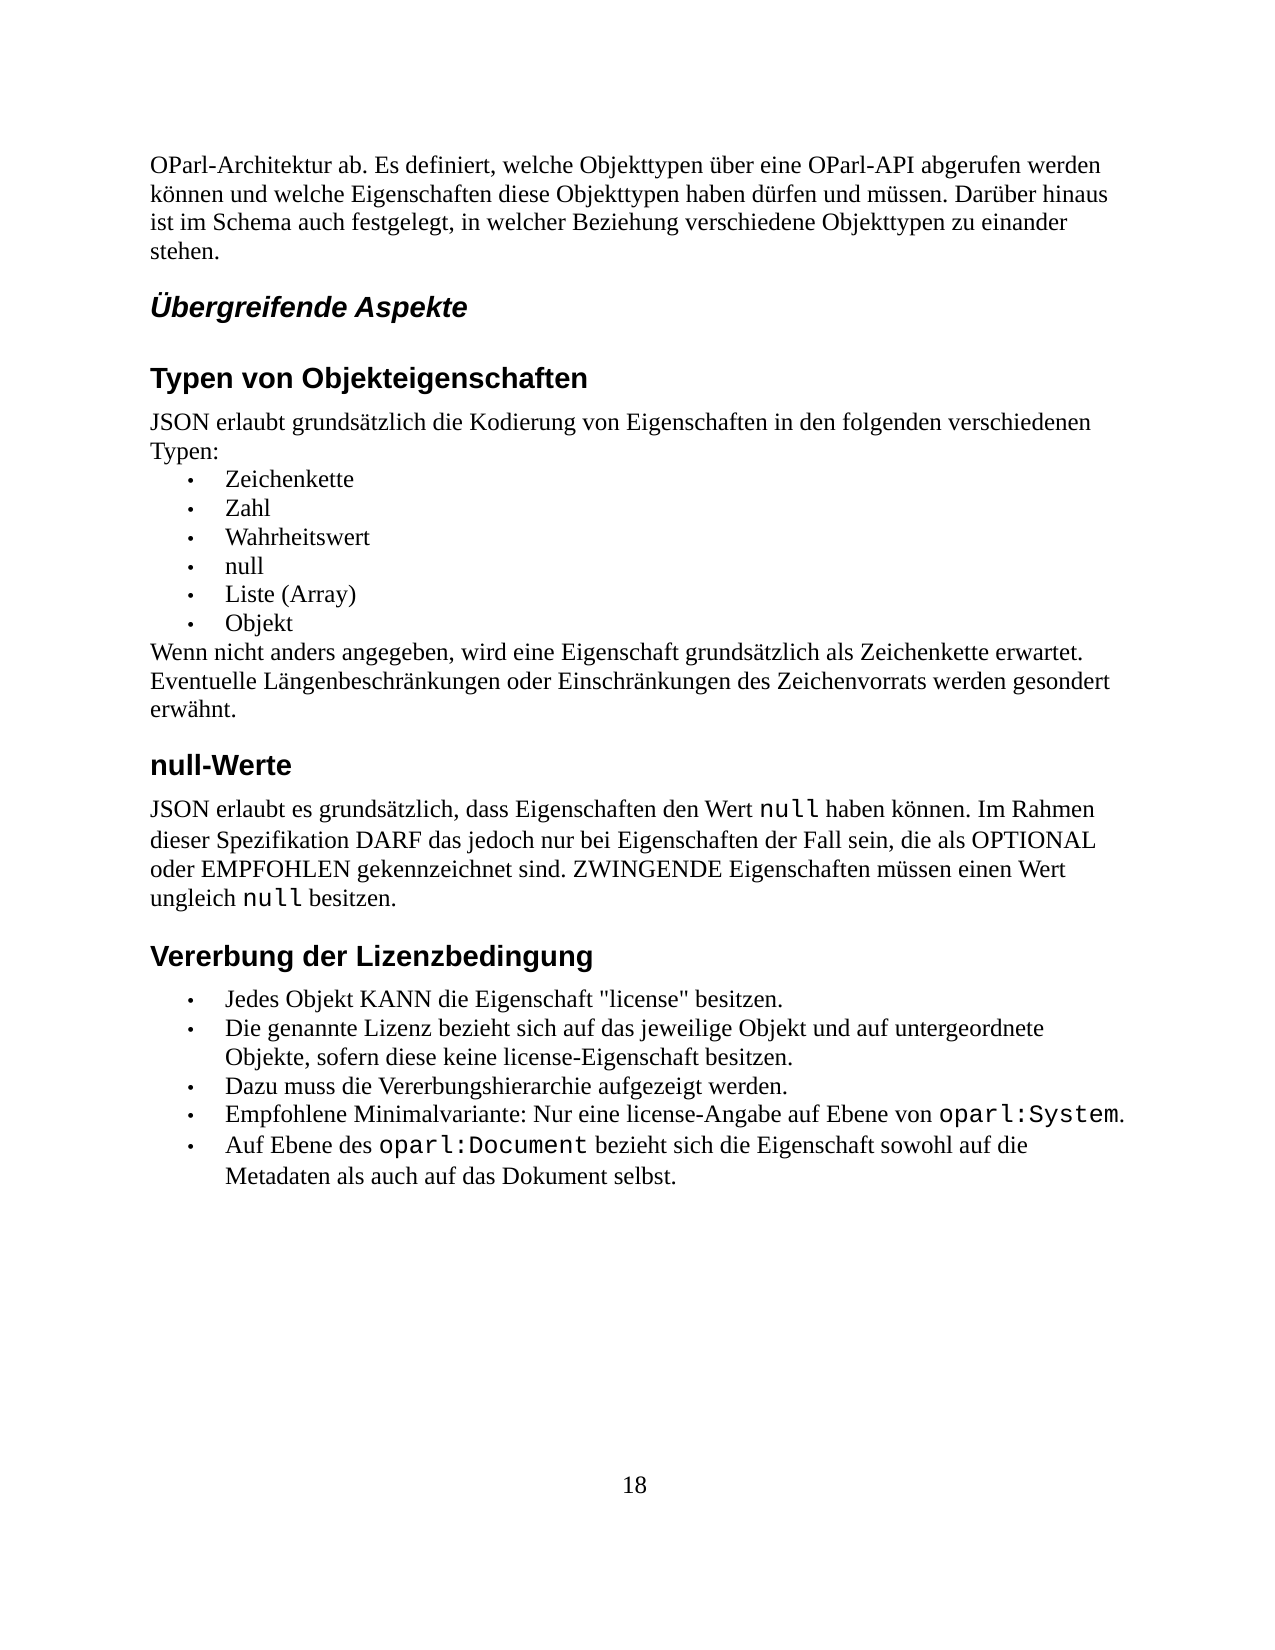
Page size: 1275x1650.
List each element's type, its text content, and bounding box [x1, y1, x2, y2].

list Objekt [187, 608, 1125, 637]
subtitle null-Werte [150, 748, 1125, 782]
text OParl-Architektur ab. Es definiert, welche Objekttypen über eine OParl-API abgerufen werden können und welche Eigenschaften diese Objekttypen haben dürfen und müssen. Darüber hinaus ist im Schema auch festgelegt, in welcher Beziehung verschiedene Objekttypen zu einander stehen. [150, 150, 1125, 265]
subtitle Übergreifende Aspekte [150, 290, 1125, 323]
text JSON erlaubt grundsätzlich die Kodierung von Eigenschaften in den folgenden verschiedenen Typen: [150, 407, 1125, 464]
text JSON erlaubt es grundsätzlich, dass Eigenschaften den Wert null haben können. Im Rahmen dieser Spezifikation DARF das jedoch nur bei Eigenschaften der Fall sein, die als OPTIONAL oder EMPFOHLEN gekennzeichnet sind. ZWINGENDE Eigenschaften müssen einen Wert ungleich null besitzen. [150, 794, 1125, 913]
list null [187, 551, 1125, 579]
list Zeichenkette [187, 464, 1125, 493]
list Liste (Array) [187, 579, 1125, 608]
subtitle Vererbung der Lizenzbedingung [150, 938, 1125, 972]
list Zahl [187, 493, 1125, 522]
list Dazu muss die Vererbungshierarchie aufgezeigt werden. [187, 1071, 1125, 1099]
list Auf Ebene des oparl:Document bezieht sich die Eigenschaft sowohl auf die Metadaten als auch auf das Dokument selbst. [187, 1130, 1125, 1190]
subtitle Typen von Objekteigenschaften [150, 361, 1125, 394]
text Wenn nicht anders angegeben, wird eine Eigenschaft grundsätzlich als Zeichenkette erwartet. Eventuelle Längenbeschränkungen oder Einschränkungen des Zeichenvorrats werden gesondert erwähnt. [150, 637, 1125, 723]
list Wahrheitswert [187, 522, 1125, 551]
list Jedes Objekt KANN die Eigenschaft "license" besitzen. [187, 984, 1125, 1013]
list Die genannte Lizenz bezieht sich auf das jeweilige Objekt und auf untergeordnete Objekte, sofern diese keine license-Eigenschaft besitzen. [187, 1013, 1125, 1071]
list Empfohlene Minimalvariante: Nur eine license-Angabe auf Ebene von oparl:System. [187, 1099, 1125, 1130]
